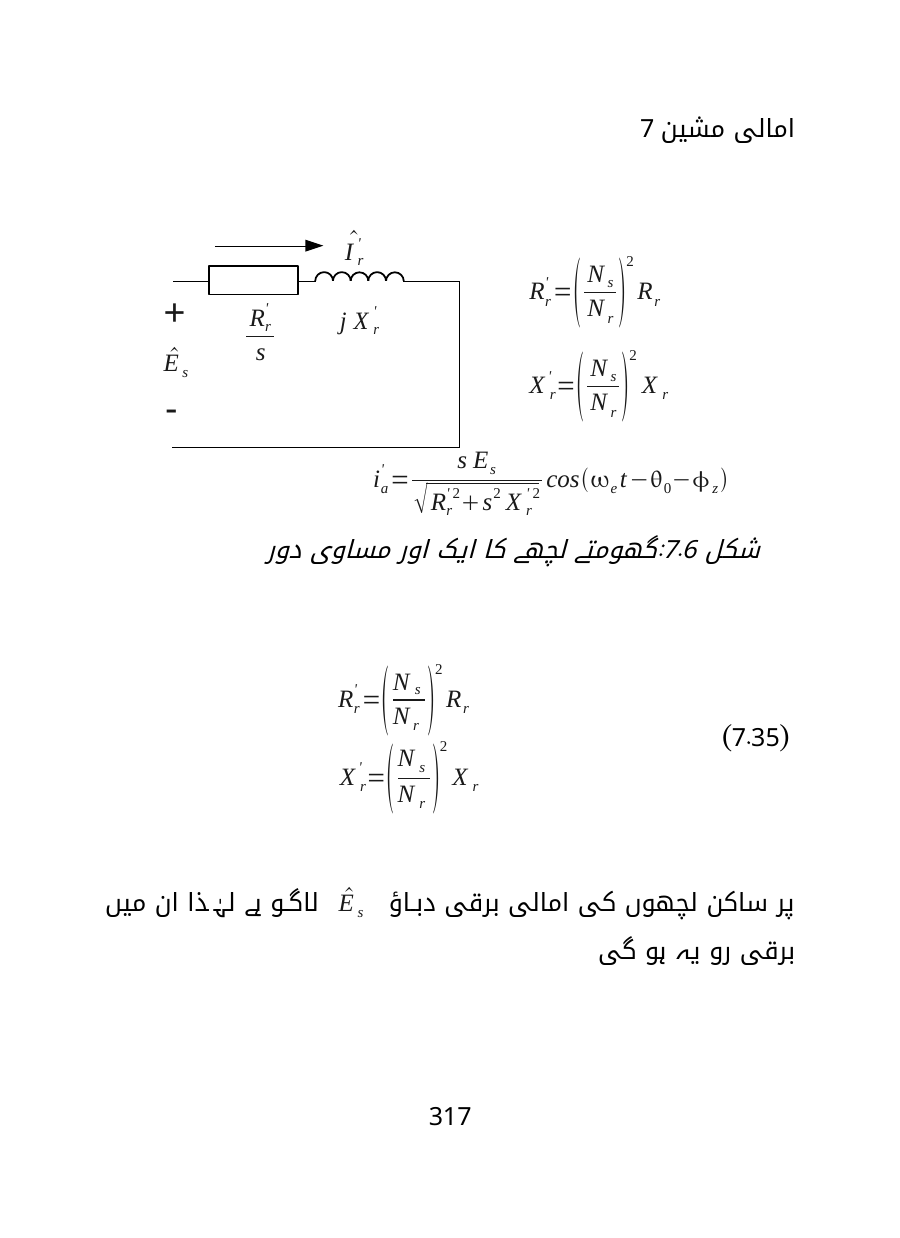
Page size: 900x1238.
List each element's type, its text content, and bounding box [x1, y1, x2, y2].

text پر ساکن لچھوں کی امالی برقی دباؤ لاگو ہے لہٰذا ان میں برقی رو یہ ہو گی [105, 879, 795, 974]
text شکل 7.6:گھومتے لچھے کا ایک اور مساوی دور [140, 195, 759, 574]
table_header (7.35) [702, 655, 795, 833]
table_header [105, 655, 702, 833]
